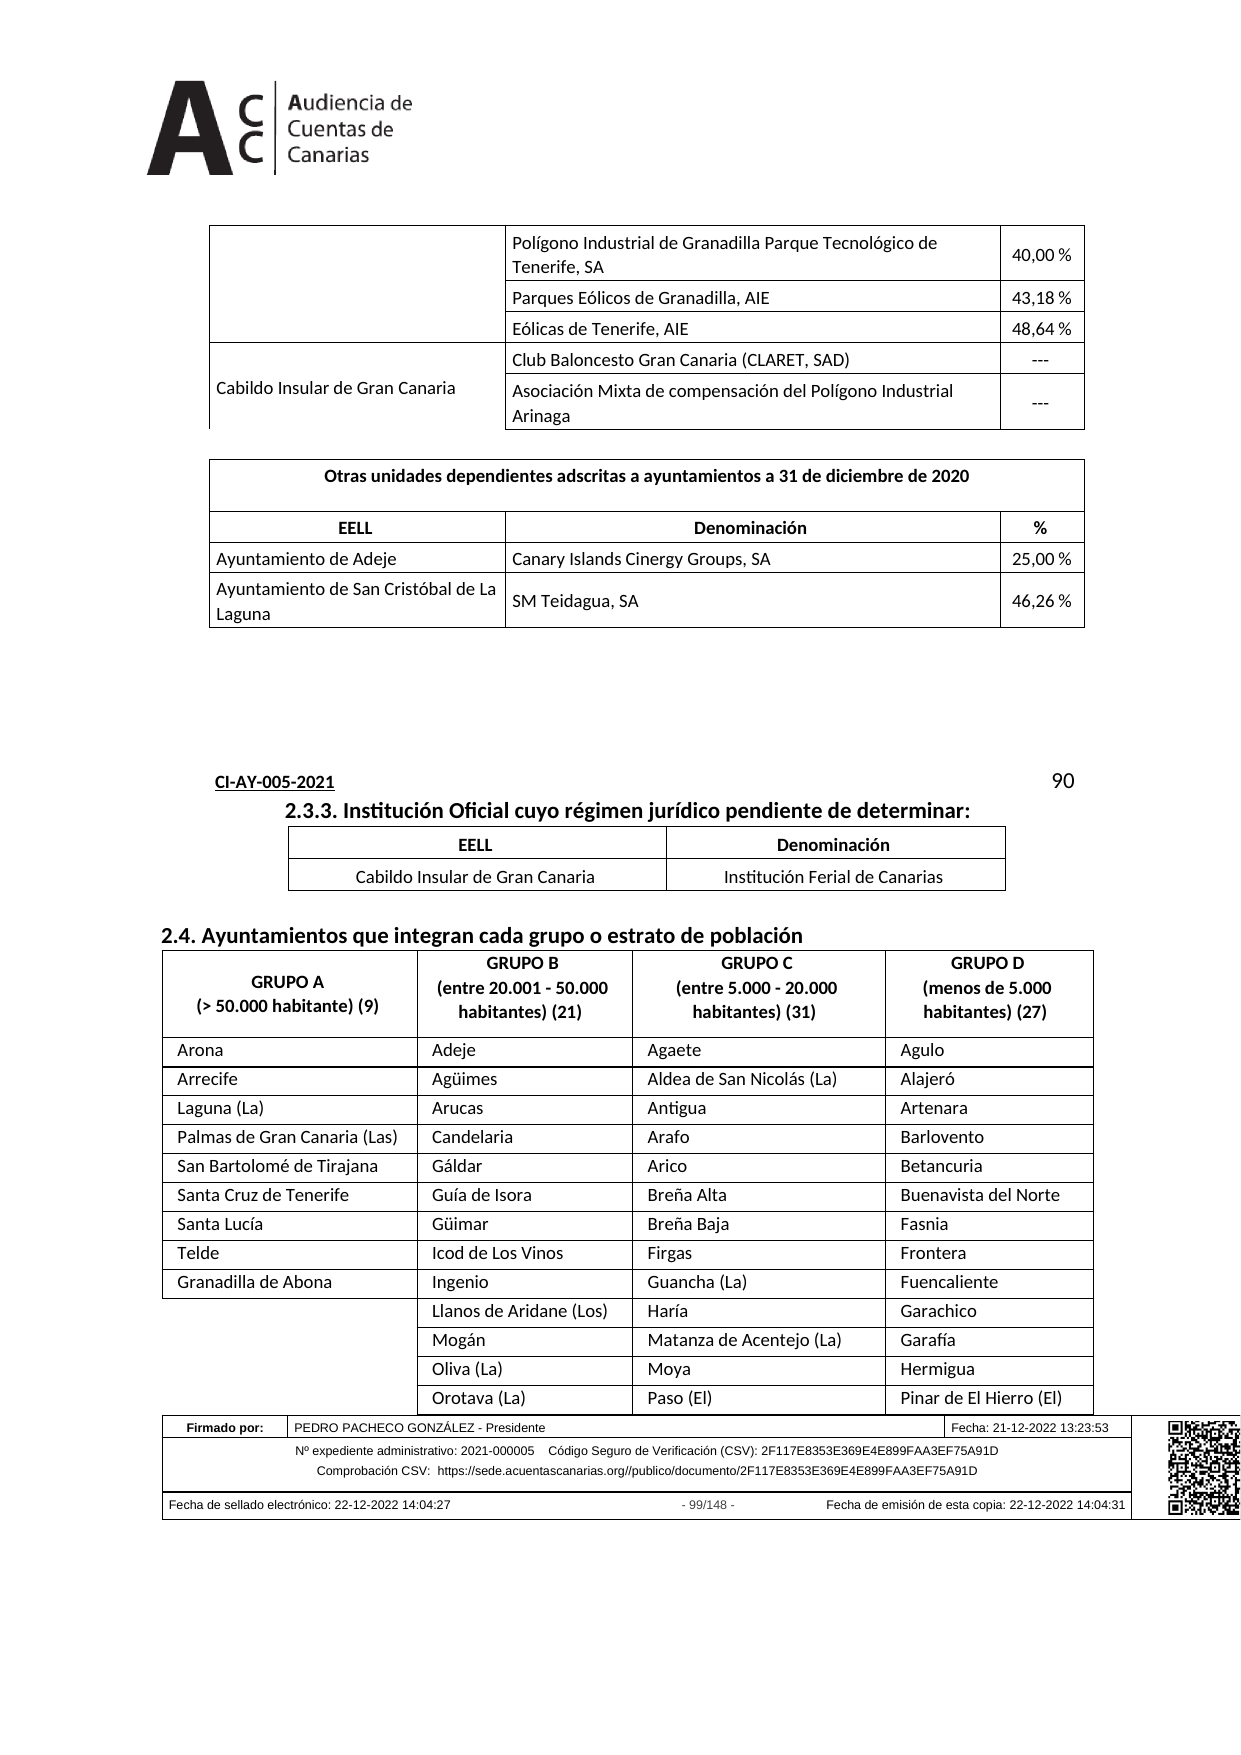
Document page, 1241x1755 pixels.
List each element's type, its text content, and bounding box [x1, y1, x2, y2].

table_cell 48,64 % [1001, 312, 1084, 342]
table_cell Antigua [633, 1096, 885, 1124]
table_cell [163, 1299, 417, 1414]
table_cell Garafía [886, 1328, 1093, 1356]
table_cell Polígono Industrial de Granadilla Parque Tecnológico de Tenerife, SA [506, 226, 1000, 280]
table_cell Llanos de Aridane (Los) [418, 1299, 632, 1327]
table_cell Oliva (La) [418, 1357, 632, 1385]
table_header Denominación [667, 827, 1005, 858]
table_header GRUPO C (entre 5.000 - 20.000 habitantes) (31) [633, 951, 885, 1037]
table_cell Pinar de El Hierro (El) [886, 1386, 1093, 1414]
table_cell Denominación [506, 512, 1000, 542]
table_header GRUPO A (> 50.000 habitante) (9) [163, 951, 417, 1037]
table_cell Granadilla de Abona [163, 1270, 417, 1298]
table_cell --- [1001, 343, 1084, 373]
table_cell Frontera [886, 1241, 1093, 1269]
subtitle CI-AY-005-2021 90 [162, 766, 1079, 794]
table_cell Ayuntamiento de San Cristóbal de La Laguna [210, 573, 505, 627]
table_cell Betancuria [886, 1154, 1093, 1182]
text 2.4. Ayuntamientos que integran cada grupo o estrato de población [161, 921, 1077, 949]
table_header GRUPO D (menos de 5.000 habitantes) (27) [886, 951, 1093, 1037]
table_header GRUPO B (entre 20.001 - 50.000 habitantes) (21) [418, 951, 632, 1037]
table_cell Ayuntamiento de Adeje [210, 543, 505, 572]
table_cell Cabildo Insular de Gran Canaria [289, 859, 666, 890]
table_cell Icod de Los Vinos [418, 1241, 632, 1269]
table_cell Garachico [886, 1299, 1093, 1327]
table_cell Candelaria [418, 1125, 632, 1153]
table_cell Güimar [418, 1212, 632, 1240]
table_cell Eólicas de Tenerife, AIE [506, 312, 1000, 342]
table_cell SM Teidagua, SA [506, 573, 1000, 627]
table_cell San Bartolomé de Tirajana [163, 1154, 417, 1182]
table_cell Artenara [886, 1096, 1093, 1124]
table_cell Breña Baja [633, 1212, 885, 1240]
table_cell 46,26 % [1001, 573, 1084, 627]
table_cell Telde [163, 1241, 417, 1269]
table_header Otras unidades dependientes adscritas a ayuntamientos a 31 de diciembre de 2020 [210, 460, 1000, 511]
table_cell Santa Cruz de Tenerife [163, 1183, 417, 1211]
table_cell Arico [633, 1154, 885, 1182]
table_cell 43,18 % [1001, 281, 1084, 311]
table_cell Santa Lucía [163, 1212, 417, 1240]
table_cell Laguna (La) [163, 1096, 417, 1124]
table_cell Palmas de Gran Canaria (Las) [163, 1125, 417, 1153]
table_cell Haría [633, 1299, 885, 1327]
table_header [1000, 460, 1084, 511]
table_cell 40,00 % [1001, 226, 1084, 280]
table_cell EELL [210, 512, 505, 542]
table_header EELL [289, 827, 666, 858]
table_cell Buenavista del Norte [886, 1183, 1093, 1211]
table_cell Barlovento [886, 1125, 1093, 1153]
table_cell Mogán [418, 1328, 632, 1356]
table_cell Aldea de San Nicolás (La) [633, 1068, 885, 1095]
table_cell Arafo [633, 1125, 885, 1153]
table_cell Hermigua [886, 1357, 1093, 1385]
table_cell Asociación Mixta de compensación del Polígono Industrial Arinaga [506, 374, 1000, 428]
table_cell Breña Alta [633, 1183, 885, 1211]
table_cell Adeje [418, 1038, 632, 1066]
table_cell Firgas [633, 1241, 885, 1269]
table_cell Arucas [418, 1096, 632, 1124]
table_cell Gáldar [418, 1154, 632, 1182]
table_cell Arrecife [163, 1068, 417, 1095]
table_cell [210, 226, 505, 342]
table_cell Orotava (La) [418, 1386, 632, 1414]
table_cell Guancha (La) [633, 1270, 885, 1298]
table_cell Agaete [633, 1038, 885, 1066]
table_cell Fuencaliente [886, 1270, 1093, 1298]
table_cell Ingenio [418, 1270, 632, 1298]
table_cell Alajeró [886, 1068, 1093, 1095]
table_cell Club Baloncesto Gran Canaria (CLARET, SAD) [506, 343, 1000, 373]
table_cell % [1001, 512, 1084, 542]
table_cell Institución Ferial de Canarias [667, 859, 1005, 890]
table_cell Guía de Isora [418, 1183, 632, 1211]
table_cell Canary Islands Cinergy Groups, SA [506, 543, 1000, 572]
table_cell Fasnia [886, 1212, 1093, 1240]
table_cell Arona [163, 1038, 417, 1066]
table_cell Parques Eólicos de Granadilla, AIE [506, 281, 1000, 311]
table_cell Agulo [886, 1038, 1093, 1066]
table_cell Agüimes [418, 1068, 632, 1095]
table_cell 25,00 % [1001, 543, 1084, 572]
table_cell Paso (El) [633, 1386, 885, 1414]
table_cell Moya [633, 1357, 885, 1385]
text 2.3.3. Institución Oficial cuyo régimen jurídico pendiente de determinar: [216, 797, 1040, 824]
table_cell Matanza de Acentejo (La) [633, 1328, 885, 1356]
table_cell --- [1001, 374, 1084, 428]
table_cell Cabildo Insular de Gran Canaria [210, 343, 505, 428]
